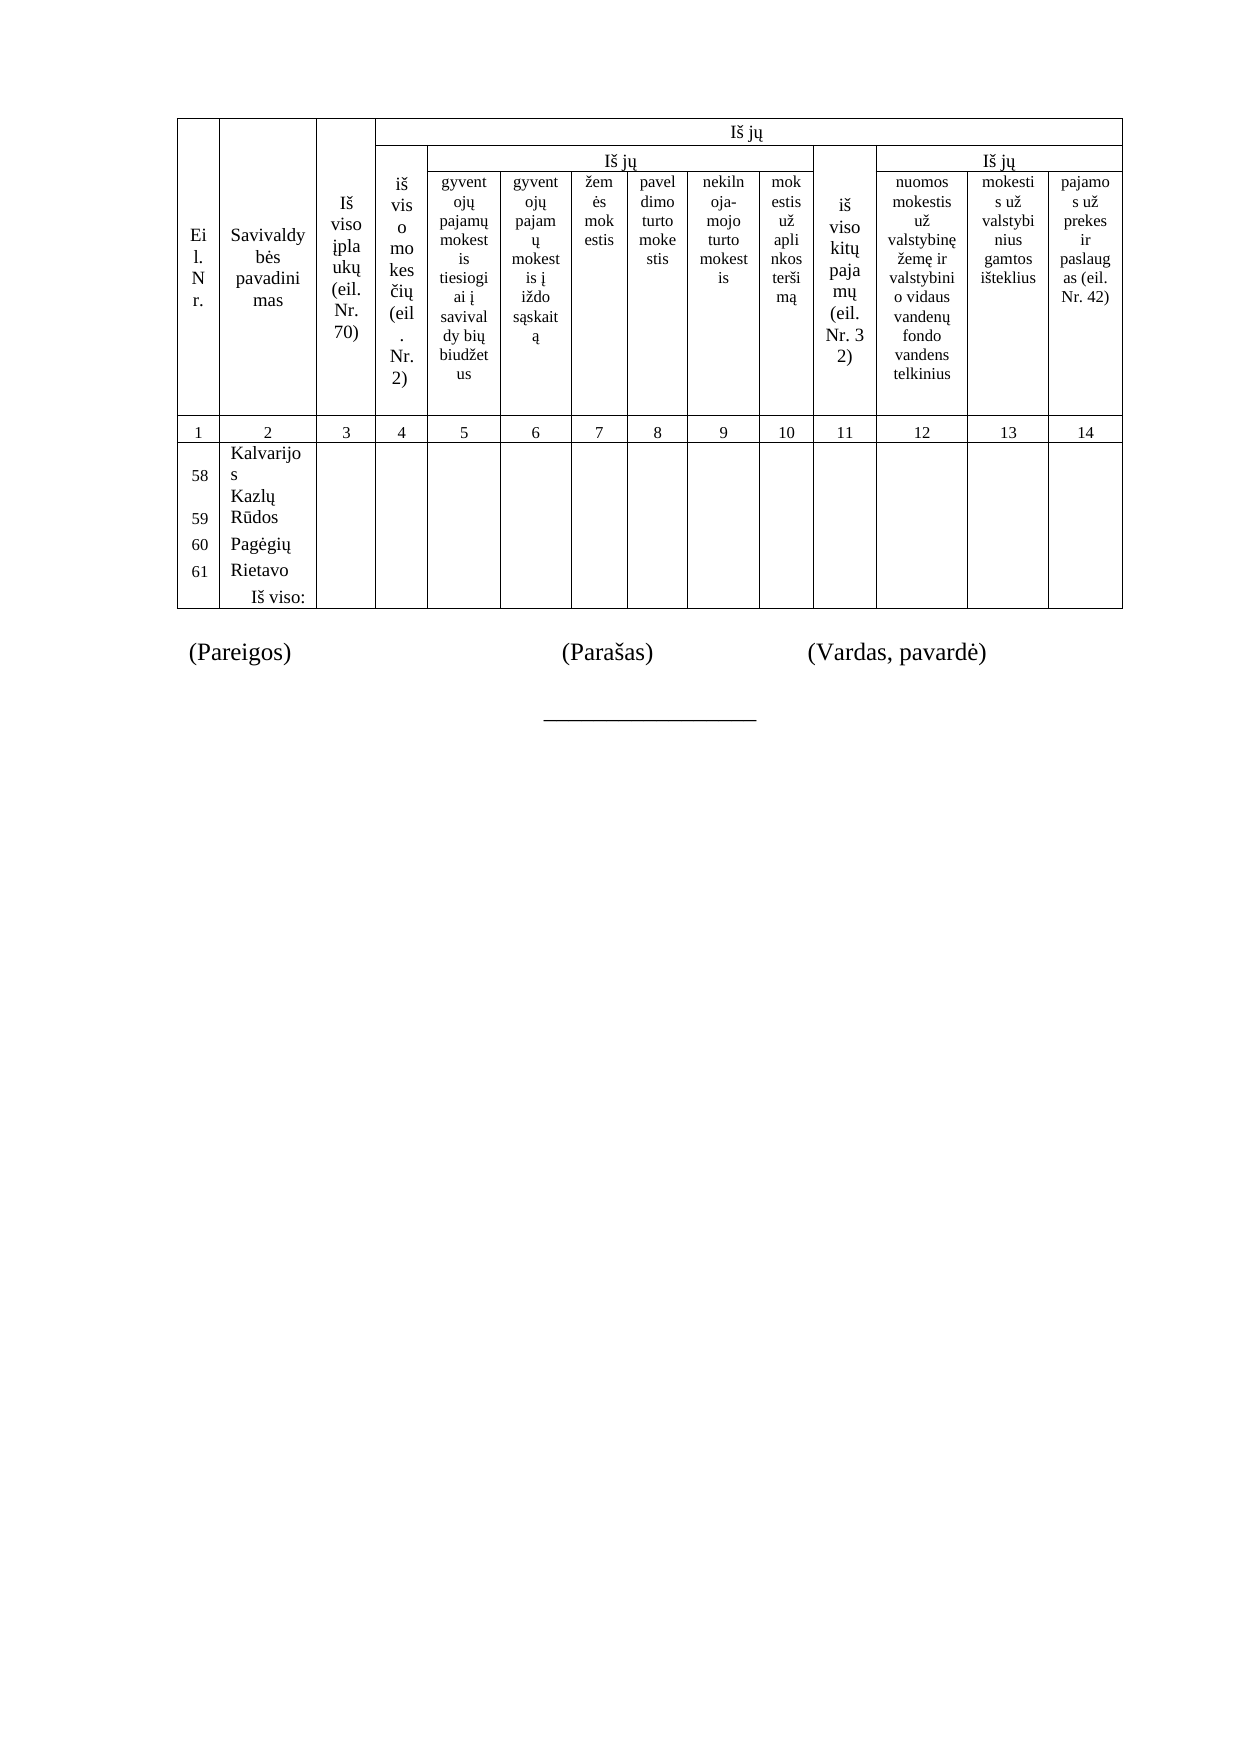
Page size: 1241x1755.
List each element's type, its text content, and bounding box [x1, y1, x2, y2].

table_cell gyventojų pajamų mokestis tiesiogiai į savivaldy bių biudžetus [428, 172, 500, 415]
table_cell [428, 581, 500, 607]
table_header (Parašas) [543, 637, 672, 666]
table_cell 5 [428, 416, 500, 442]
table_cell [760, 443, 813, 485]
table_cell iš viso mokesčių (eil. Nr. 2) [376, 146, 427, 415]
table_cell 7 [572, 416, 627, 442]
table_cell [628, 443, 687, 485]
table_cell [968, 581, 1048, 607]
table_cell 3 [317, 416, 375, 442]
table_cell [1049, 581, 1122, 607]
table_cell 60 [178, 528, 219, 554]
text _________________ [177, 695, 1122, 723]
table_cell [376, 554, 427, 581]
table_cell [501, 528, 571, 554]
table_cell [317, 581, 375, 607]
table_cell 11 [814, 416, 876, 442]
table_cell [688, 581, 759, 607]
table_cell [877, 581, 967, 607]
table_header Iš viso įplaukų (eil. Nr. 70) [317, 119, 375, 415]
table_cell [814, 581, 876, 607]
table_cell [628, 485, 687, 528]
table_cell [572, 443, 627, 485]
table_cell [968, 443, 1048, 485]
table_cell [1049, 528, 1122, 554]
table_cell [968, 485, 1048, 528]
table_cell 8 [628, 416, 687, 442]
table_cell [317, 528, 375, 554]
table_cell paveldimo turto mokestis [628, 172, 687, 415]
table_cell 2 [220, 416, 316, 442]
table_cell [317, 443, 375, 485]
table_cell pajamos už prekes ir paslaugas (eil. Nr. 42) [1049, 172, 1122, 415]
table_cell [877, 528, 967, 554]
table_cell Kalvarijos [220, 443, 316, 485]
table_cell [1049, 554, 1122, 581]
table_cell [1049, 485, 1122, 528]
table_cell iš viso kitų pajamų (eil. Nr. 32) [814, 146, 876, 415]
table_cell [628, 581, 687, 607]
table_cell Iš jų [877, 146, 1122, 171]
table_cell 12 [877, 416, 967, 442]
table_cell [688, 554, 759, 581]
table_cell [501, 554, 571, 581]
table_cell [501, 485, 571, 528]
table_cell mokestis už aplinkos teršimą [760, 172, 813, 415]
table_cell [688, 443, 759, 485]
table_cell [814, 528, 876, 554]
table_cell [814, 443, 876, 485]
table_header (Pareigos) [177, 637, 543, 666]
table_cell [317, 485, 375, 528]
table_cell žemės mokestis [572, 172, 627, 415]
table_cell [317, 554, 375, 581]
table_cell [814, 554, 876, 581]
table_cell [628, 528, 687, 554]
table_cell [428, 554, 500, 581]
table_cell 14 [1049, 416, 1122, 442]
table_cell [760, 554, 813, 581]
table_cell [178, 581, 219, 607]
table_cell [628, 554, 687, 581]
table_cell [688, 528, 759, 554]
table_cell Iš viso: [220, 581, 316, 607]
table_cell [688, 485, 759, 528]
table_cell [428, 485, 500, 528]
table_cell nekilnoja- mojo turto mokestis [688, 172, 759, 415]
table_cell 58 [178, 443, 219, 485]
table_cell [572, 485, 627, 528]
table_cell 6 [501, 416, 571, 442]
table_cell 4 [376, 416, 427, 442]
table_cell [572, 554, 627, 581]
table_cell 10 [760, 416, 813, 442]
table_cell [760, 581, 813, 607]
table_cell 9 [688, 416, 759, 442]
table_cell [877, 554, 967, 581]
table_cell [760, 528, 813, 554]
table_cell 61 [178, 554, 219, 581]
table_cell [501, 581, 571, 607]
table_cell [760, 485, 813, 528]
table_cell 1 [178, 416, 219, 442]
table_header Eil. Nr. [178, 119, 219, 415]
table_cell [1049, 443, 1122, 485]
table_cell 59 [178, 485, 219, 528]
table_cell 13 [968, 416, 1048, 442]
table_cell Pagėgių [220, 528, 316, 554]
table_cell [572, 528, 627, 554]
table_cell [376, 485, 427, 528]
table_header (Vardas, pavardė) [672, 637, 1122, 666]
table_cell [376, 528, 427, 554]
table_cell [968, 528, 1048, 554]
table_cell mokestis už valstybinius gamtos išteklius [968, 172, 1048, 415]
table_cell Kazlų Rūdos [220, 485, 316, 528]
table_cell [428, 528, 500, 554]
table_cell Rietavo [220, 554, 316, 581]
table_cell [877, 485, 967, 528]
table_cell [968, 554, 1048, 581]
table_cell [814, 485, 876, 528]
table_header Savivaldybės pavadinimas [220, 119, 316, 415]
table_header Iš jų [376, 119, 1122, 145]
table_cell [572, 581, 627, 607]
table_cell nuomos mokestis už valstybinę žemę ir valstybinio vidaus vandenų fondo vandens telkinius [877, 172, 967, 415]
table_cell Iš jų [428, 146, 813, 171]
table_cell [376, 581, 427, 607]
table_cell [428, 443, 500, 485]
table_cell [376, 443, 427, 485]
table_cell [501, 443, 571, 485]
table_cell [877, 443, 967, 485]
table_cell gyventojų pajamų mokestis į iždo sąskaitą [501, 172, 571, 415]
